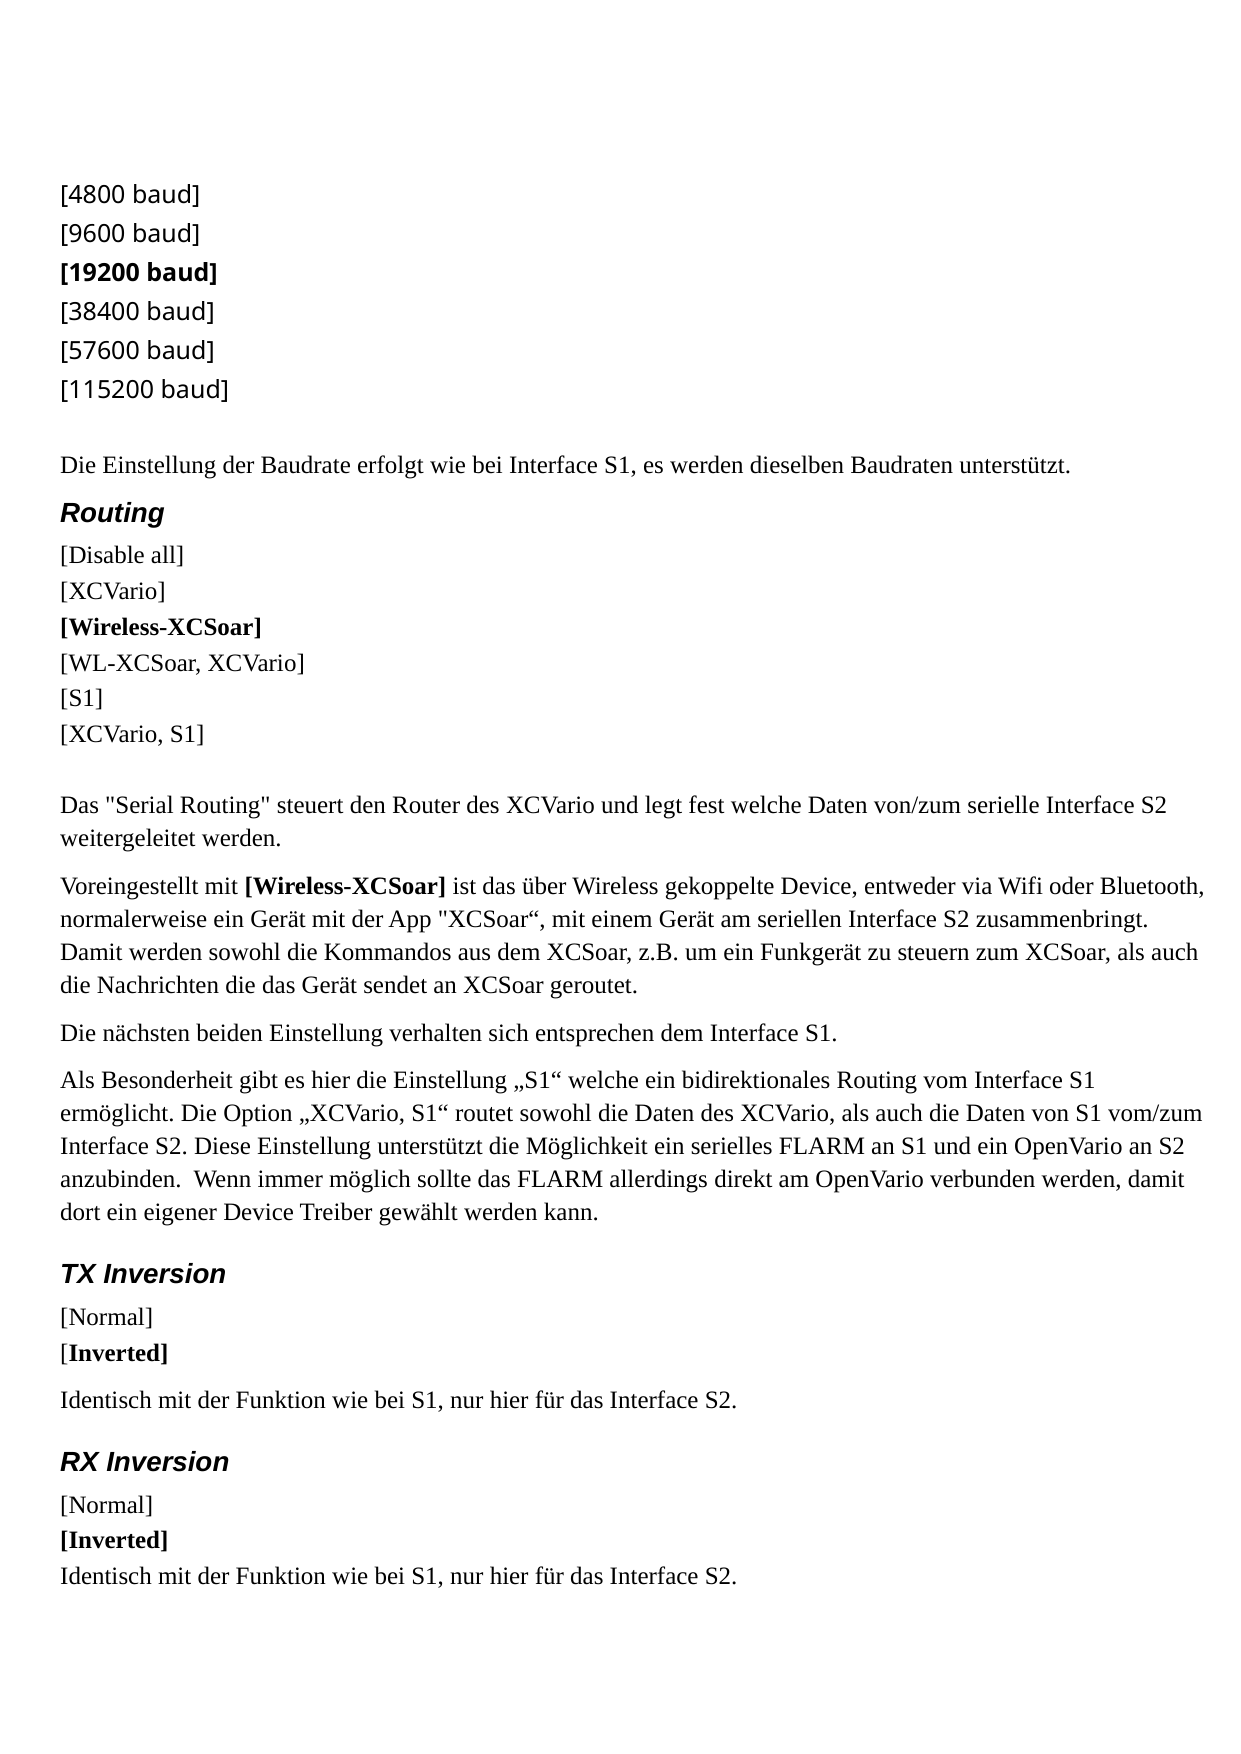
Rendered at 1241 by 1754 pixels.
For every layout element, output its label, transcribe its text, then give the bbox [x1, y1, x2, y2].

text Identisch mit der Funktion wie bei S1, nur hier für das Interface S2. [60, 1561, 1207, 1590]
subtitle TX Inversion [60, 1258, 1207, 1289]
text [9600 baud] [60, 216, 1207, 249]
text Die Einstellung der Baudrate erfolgt wie bei Interface S1, es werden dieselben Baudraten unterstützt. [60, 451, 1207, 479]
subtitle RX Inversion [60, 1445, 1207, 1477]
text [Normal] [60, 1302, 1207, 1331]
text [XCVario, S1] [60, 719, 1207, 748]
text [Wireless-XCSoar] [60, 612, 1207, 641]
text [57600 baud] [60, 333, 1207, 367]
text [WL-XCSoar, XCVario] [60, 648, 1207, 676]
text [Inverted] [60, 1338, 1207, 1366]
text [Disable all] [60, 540, 1207, 569]
subtitle Routing [60, 496, 1207, 528]
text Das "Serial Routing" steuert den Router des XCVario und legt fest welche Daten von/zum serielle Interface S2 weitergeleitet werden. [60, 791, 1207, 852]
text [Normal] [60, 1490, 1207, 1518]
text [38400 baud] [60, 294, 1207, 328]
text [115200 baud] [60, 372, 1207, 406]
text Als Besonderheit gibt es hier die Einstellung „S1“ welche ein bidirektionales Routing vom Interface S1 ermöglicht. Die Option „XCVario, S1“ routet sowohl die Daten des XCVario, als auch die Daten von S1 vom/zum Interface S2. Diese Einstellung unterstützt die Möglichkeit ein serielles FLARM an S1 und ein OpenVario an S2 anzubinden. Wenn immer möglich sollte das FLARM allerdings direkt am OpenVario verbunden werden, damit dort ein eigener Device Treiber gewählt werden kann. [60, 1065, 1207, 1226]
text Die nächsten beiden Einstellung verhalten sich entsprechen dem Interface S1. [60, 1018, 1207, 1047]
text [19200 baud] [60, 255, 1207, 289]
text [XCVario] [60, 576, 1207, 605]
text [4800 baud] [60, 176, 1207, 210]
text [S1] [60, 683, 1207, 712]
text Identisch mit der Funktion wie bei S1, nur hier für das Interface S2. [60, 1385, 1207, 1414]
text Voreingestellt mit [Wireless-XCSoar] ist das über Wireless gekoppelte Device, entweder via Wifi oder Bluetooth, normalerweise ein Gerät mit der App "XCSoar“, mit einem Gerät am seriellen Interface S2 zusammenbringt. Damit werden sowohl die Kommandos aus dem XCSoar, z.B. um ein Funkgerät zu steuern zum XCSoar, als auch die Nachrichten die das Gerät sendet an XCSoar geroutet. [60, 871, 1207, 999]
text [Inverted] [60, 1526, 1207, 1554]
